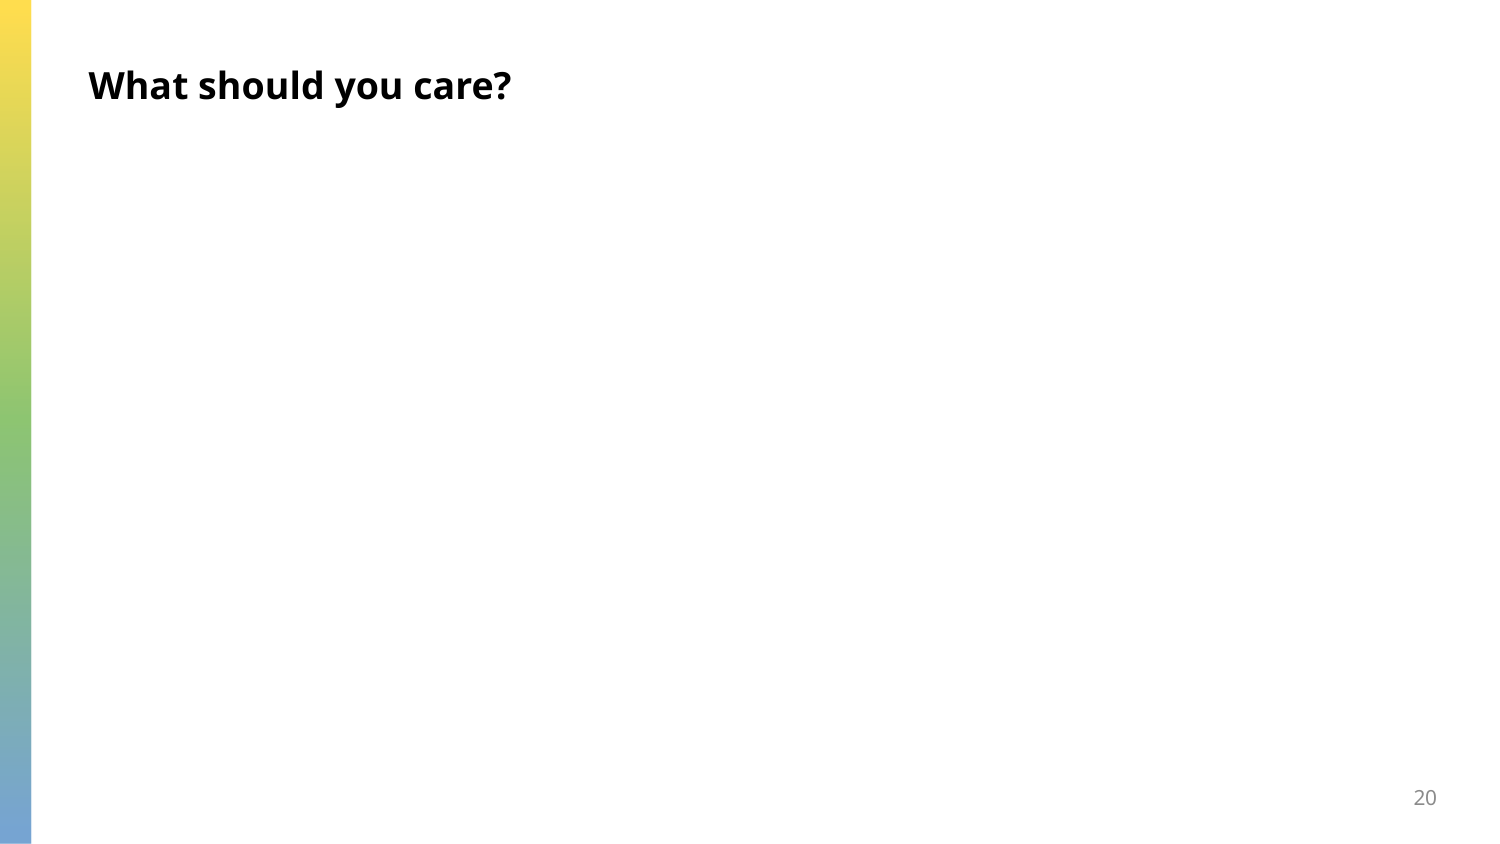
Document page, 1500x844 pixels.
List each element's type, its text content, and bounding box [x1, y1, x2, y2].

list What should you care? [88, 61, 1442, 157]
picture [0, 0, 1500, 844]
